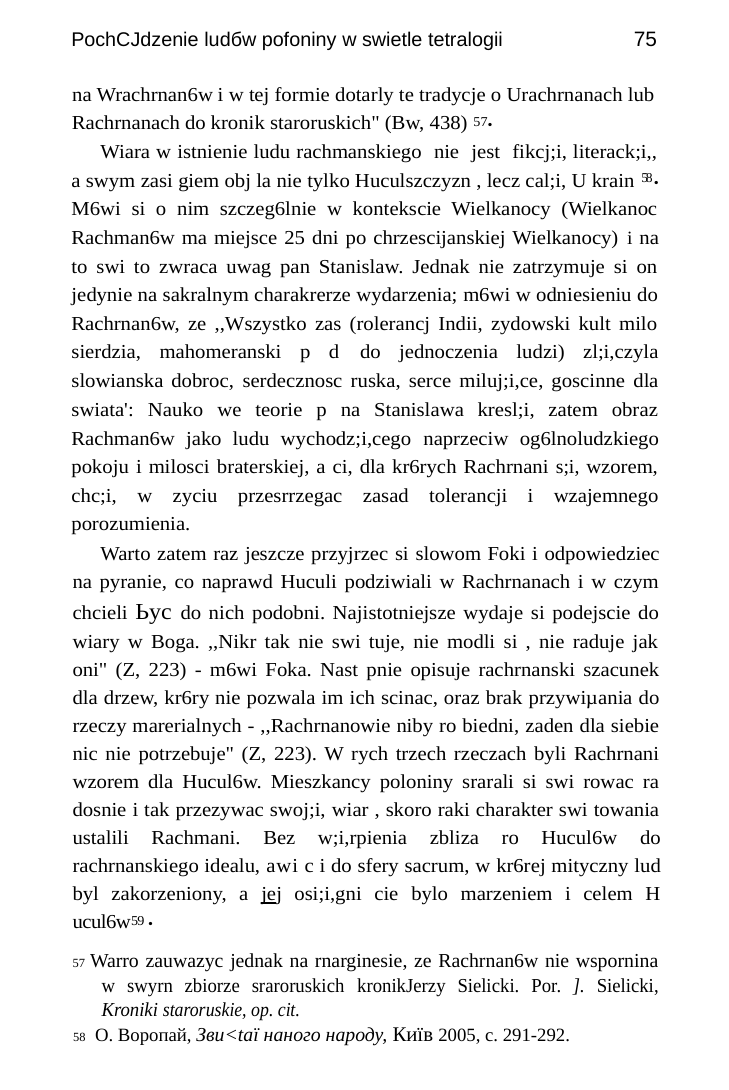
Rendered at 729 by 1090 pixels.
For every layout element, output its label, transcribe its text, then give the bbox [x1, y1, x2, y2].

text PochCJdzenie ludбw pofoniny w swietle tetralogii 75 [71, 27, 672, 51]
text Warto zatem raz jeszcze przyjrzec si slowom Foki і odpowiedziec na pyranie, со naprawd Huculi podziwiali w Rachrnanach і w czym chcieli Ьус do nich podobni. Najistotniejsze wydaje si podejscie do wiary w Boga. ,,Nikr tak nie swi tuje, nie modli si , nie raduje jak oni" (Z, 223) - m6wi Foka. Nast pnie opisuje rachrnanski szacunek dla drzew, kr6ry nie pozwala im ich scinac, oraz brak przywiµania do rzeczy marerialnych - ,,Rachrnanowie niby ro biedni, zaden dla siebie nic nie potrzebuje" (Z, 223). W rych trzech rzeczach byli Rachrnani wzorem dla Hucul6w. Mieszkancy poloniny srarali si swi rowac ra­ dosnie і tak przezywac swoj;i, wiar , skoro raki charakter swi towania ustalili Rachmani. Bez w;i,rpienia zbliza ro Hucul6w do rachrnanskiego idealu, аwi c і do sfery sacrum, w kr6rej mityczny lud byl zakorzeniony, а jej osi;i,gni cie bylo marzeniem і celem H ucul6w59 • [72, 542, 660, 933]
text 57 Warro zauwazyc jednak na rnarginesie, ze Rachrnan6w nie wspornina w swyrn zbiorze sraroruskich kronikJerzy Sielicki. Por. ]. Sielicki, Kroniki staroruskie, ор. cit. [72, 949, 659, 1021]
text 58 О. Воропай, Зви<tаї наного народу, Київ 2005, с. 291-292. [73, 1023, 672, 1046]
text na Wrachrnan6w і w tej formie dotarly te tradycje о Urachrnanach lub Rachrnanach do kronik staroruskich" (Bw, 438) 57• [72, 83, 659, 134]
text Wiara w istnienie ludu rachmanskiego nie jest fikcj;i, literack;i,, а swym zasi giem obj la nie tylko Huculszczyzn , lecz cal;i, U krain 58 • M6wi si о nim szczeg6lnie w kontekscie Wielkanocy (Wielkanoc Rachman6w ma miejsce 25 dni ро chrzescijanskiej Wielkanocy) і na to swi to zwraca uwag pan Stanislaw. Jednak nie zatrzymuje si on jedynie na sakralnym charakrerze wydarzenia; m6wi w odniesieniu do Rachrnan6w, ze ,,Wszystko zas (rolerancj Indii, zydowski kult milo­ sierdzia, mahomeranski p d do jednoczenia ludzi) zl;i,czyla slowianska dobroc, serdecznosc ruska, serce miluj;i,ce, goscinne dla swiata': Nauko­ we teorie p na Stanislawa kresl;i, zatem obraz Rachman6w jako ludu wychodz;i,cego naprzeciw og6lnoludzkiego pokoju і milosci braterskiej, а сі, dla kr6rych Rachrnani s;i, wzorem, chc;i, w zyciu przesrrzegac zasad tolerancji і wzajemnego porozumienia. [71, 140, 659, 535]
